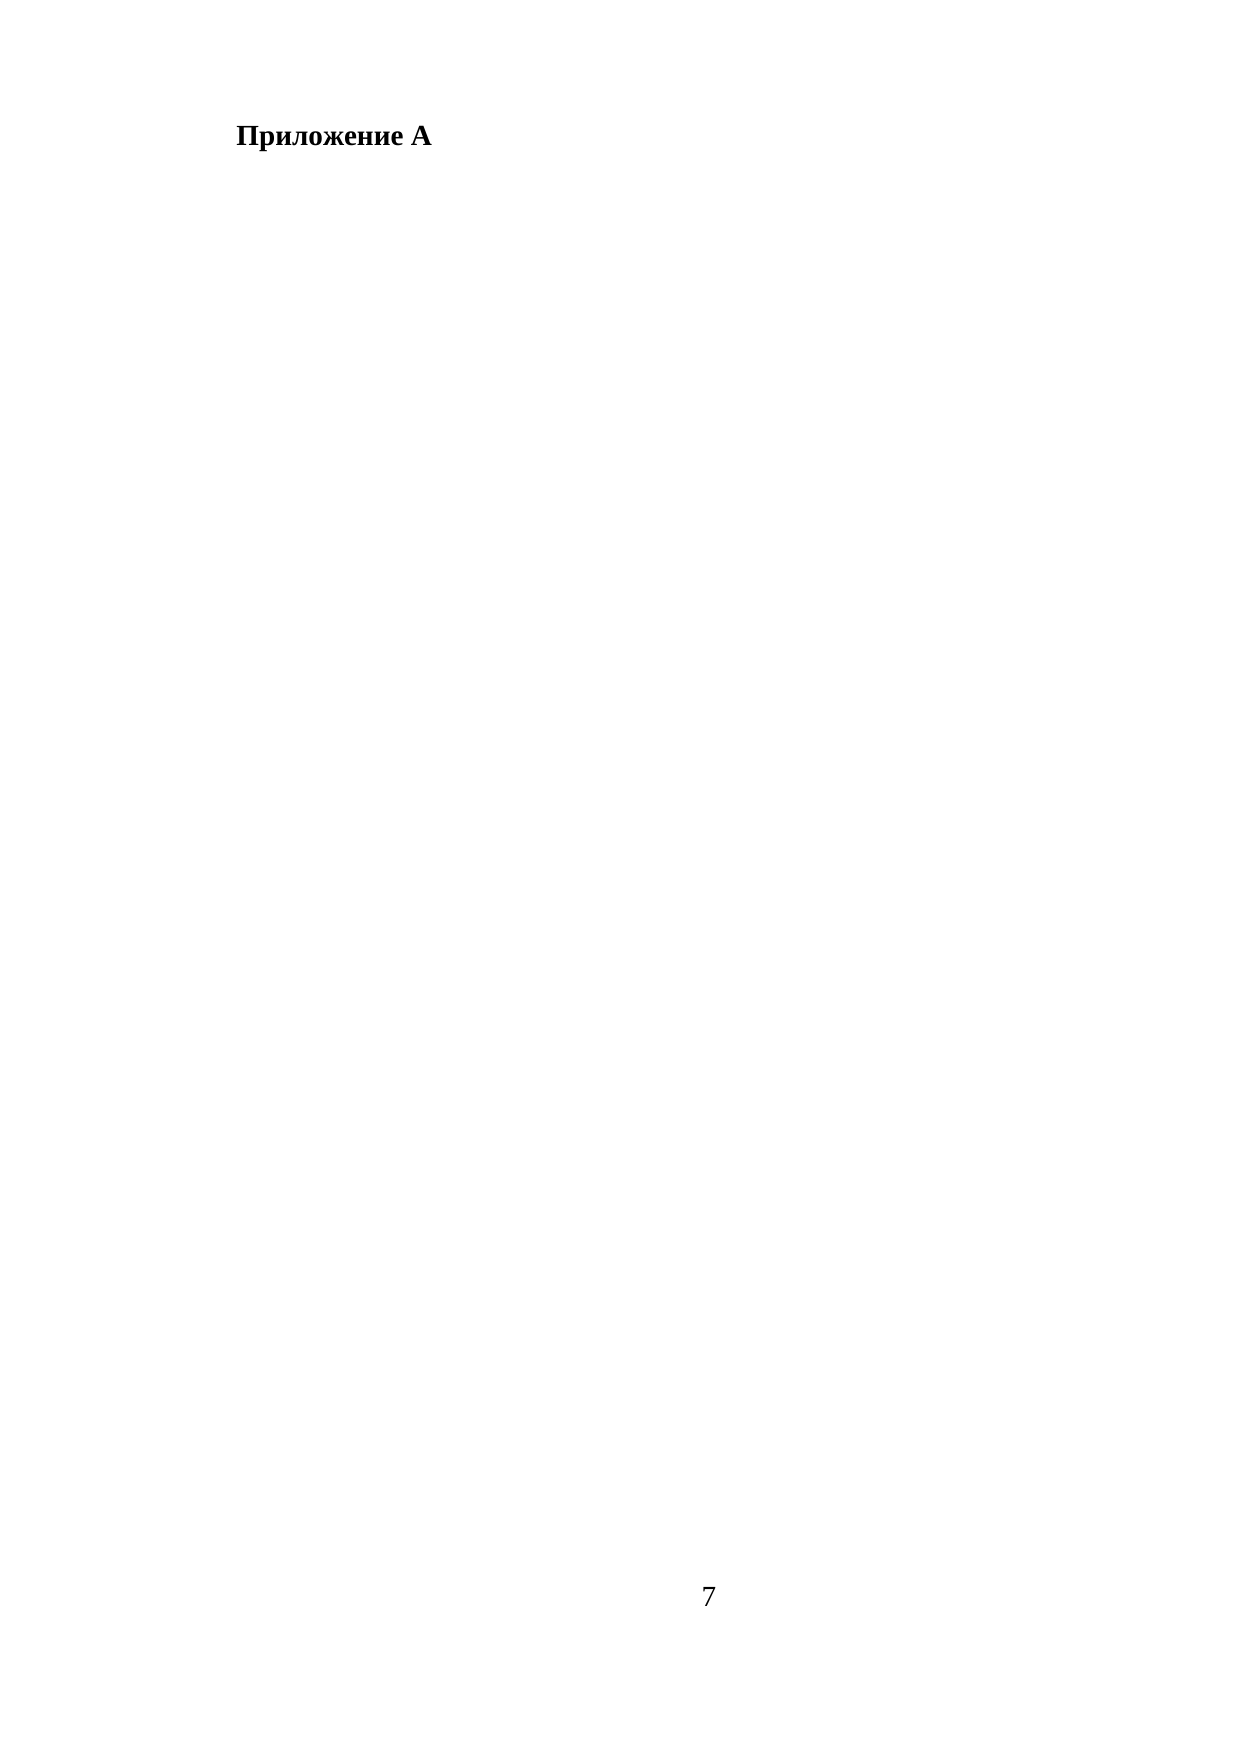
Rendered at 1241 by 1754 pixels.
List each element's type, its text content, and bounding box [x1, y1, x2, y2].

subtitle Приложение А [177, 118, 1181, 152]
